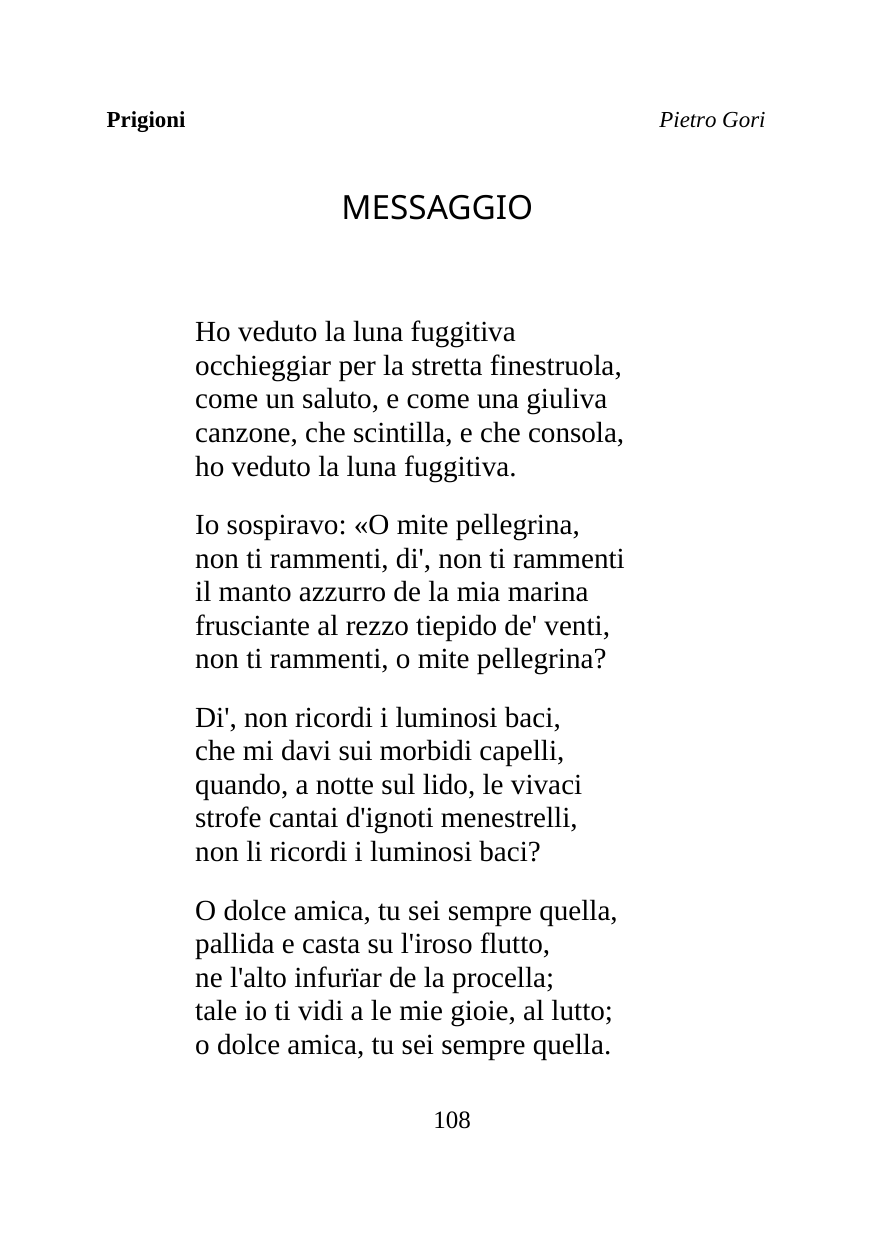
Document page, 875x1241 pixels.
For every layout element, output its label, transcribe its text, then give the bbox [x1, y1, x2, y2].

text Io sospiravo: «O mite pellegrina, non ti rammenti, di', non ti rammenti il manto azzurro de la mia marina frusciante al rezzo tiepido de' venti, non ti rammenti, o mite pellegrina? [195, 507, 768, 675]
text O dolce amica, tu sei sempre quella, pallida e casta su l'iroso flutto, ne l'alto infurïar de la procella; tale io ti vidi a le mie gioie, al lutto; o dolce amica, tu sei sempre quella. [195, 893, 768, 1060]
text Ho veduto la luna fuggitiva occhieggiar per la stretta finestruola, come un saluto, e come una giuliva canzone, che scintilla, e che consola, ho veduto la luna fuggitiva. [195, 314, 768, 482]
subtitle MESSAGGIO [106, 184, 768, 229]
text Di', non ricordi i luminosi baci, che mi davi sui morbidi capelli, quando, a notte sul lido, le vivaci strofe cantai d'ignoti menestrelli, non li ricordi i luminosi baci? [195, 700, 768, 868]
